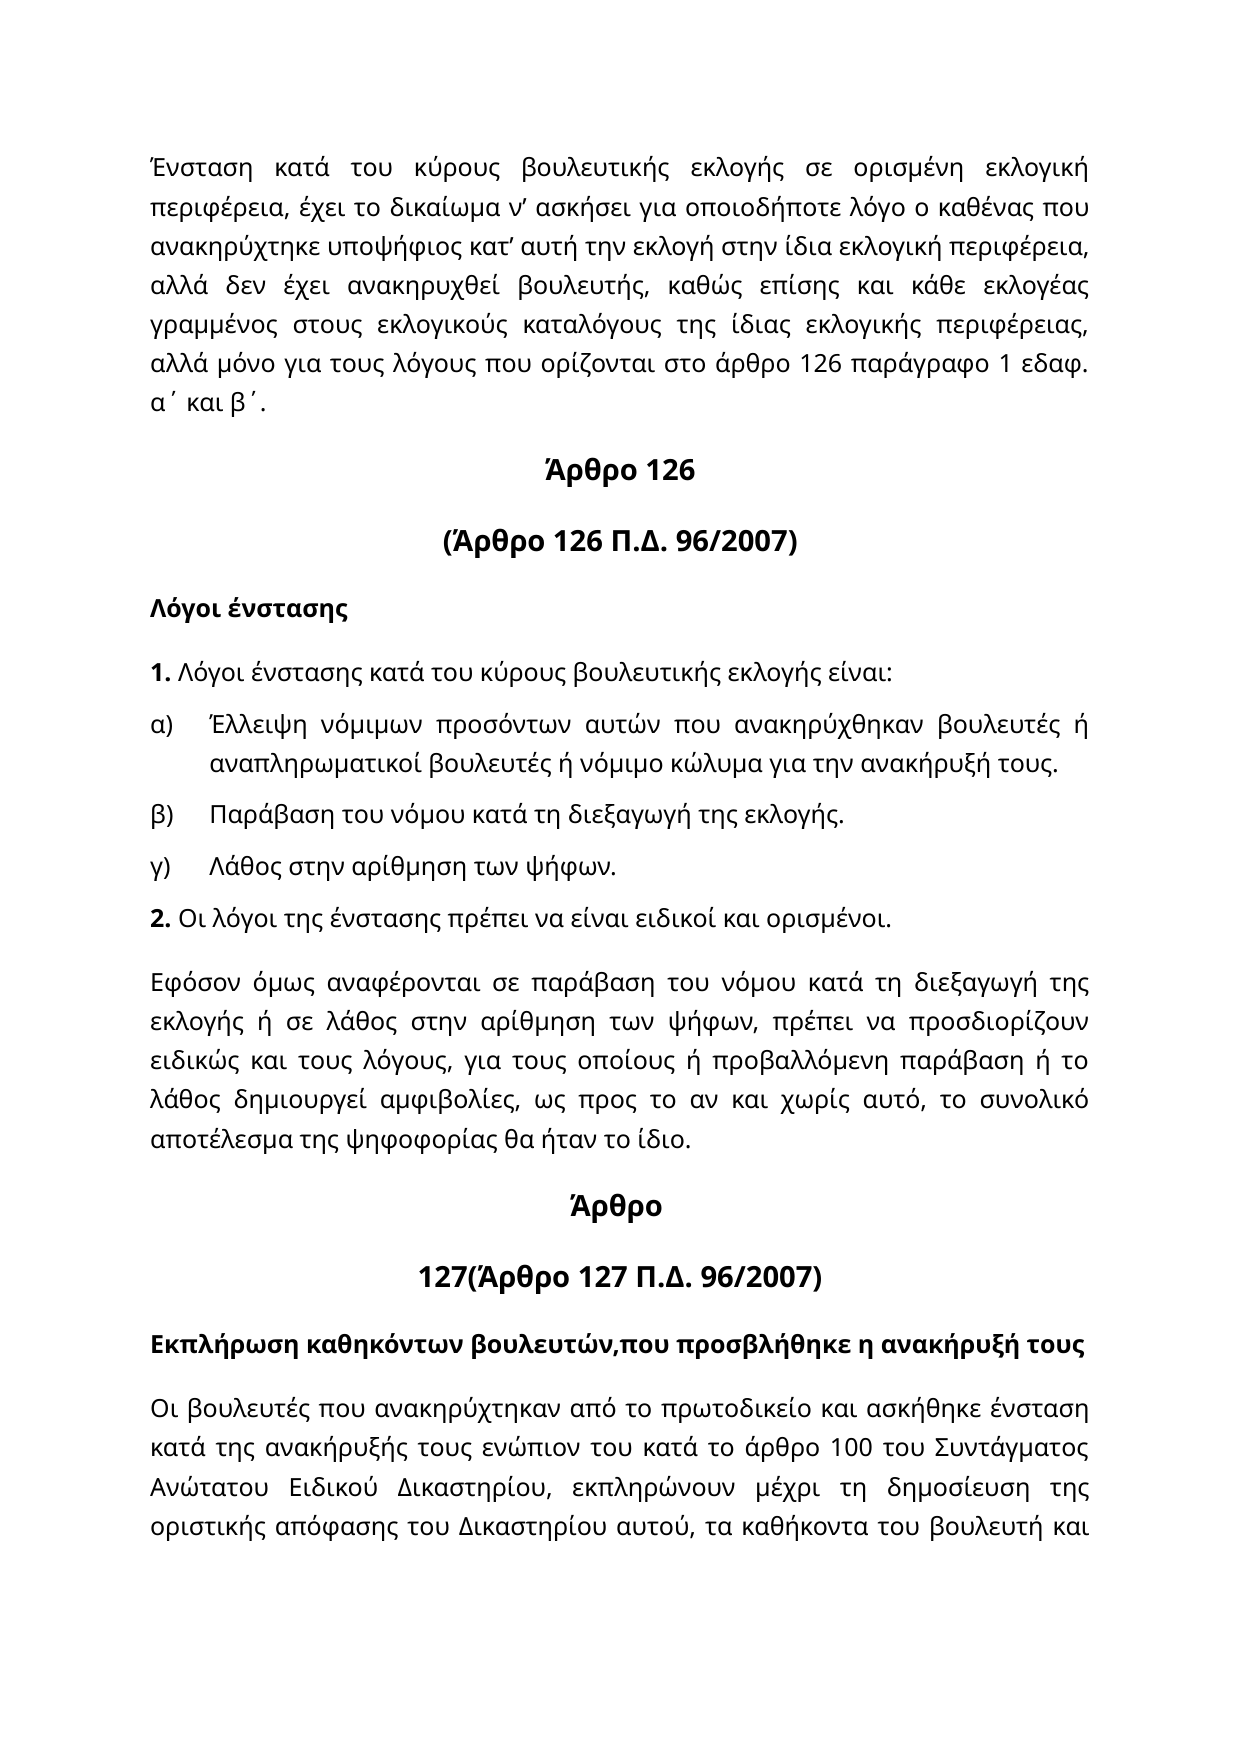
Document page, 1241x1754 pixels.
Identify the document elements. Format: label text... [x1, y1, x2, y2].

subtitle Άρθρο 126 [150, 449, 1090, 489]
subtitle (Άρθρο 126 Π.Δ. 96/2007) [150, 520, 1090, 559]
text Οι βουλευτές που ανακηρύχτηκαν από το πρωτοδικείο και ασκήθηκε ένσταση κατά της ανακήρυξής τους ενώπιον του κατά το άρθρο 100 του Συντάγματος Ανώτατου Ειδικού Δικαστηρίου, εκπληρώνουν μέχρι τη δημοσίευση της οριστικής απόφασης του Δικαστηρίου αυτού, τα καθήκοντα του βουλευτή και [150, 1391, 1090, 1542]
list β) Παράβαση του νόμου κατά τη διεξαγωγή της εκλογής. [150, 797, 1090, 831]
text Εκπλήρωση καθηκόντων βουλευτών,που προσβλήθηκε η ανακήρυξή τους [150, 1327, 1090, 1361]
subtitle 127(Άρθρο 127 Π.Δ. 96/2007) [150, 1256, 1090, 1296]
text 1. Λόγοι ένστασης κατά του κύρους βουλευτικής εκλογής είναι: [150, 654, 1090, 689]
text Εφόσον όμως αναφέρονται σε παράβαση του νόμου κατά τη διεξαγωγή της εκλογής ή σε λάθος στην αρίθμηση των ψήφων, πρέπει να προσδιορίζουν ειδικώς και τους λόγους, για τους οποίους ή προβαλλόμενη παράβαση ή το λάθος δημιουργεί αμφιβολίες, ως προς το αν και χωρίς αυτό, το συνολικό αποτέλεσμα της ψηφοφορίας θα ήταν το ίδιο. [150, 964, 1090, 1155]
list γ) Λάθος στην αρίθμηση των ψήφων. [150, 849, 1090, 883]
text 2. Οι λόγοι της ένστασης πρέπει να είναι ειδικοί και ορισμένοι. [150, 900, 1090, 934]
text Λόγοι ένστασης [150, 590, 1090, 624]
text Ένσταση κατά του κύρους βουλευτικής εκλογής σε ορισμένη εκλογική περιφέρεια, έχει το δικαίωμα ν’ ασκήσει για οποιοδήποτε λόγο ο καθένας που ανακηρύχτηκε υποψήφιος κατ’ αυτή την εκλογή στην ίδια εκλογική περιφέρεια, αλλά δεν έχει ανακηρυχθεί βουλευτής, καθώς επίσης και κάθε εκλογέας γραμμένος στους εκλογικούς καταλόγους της ίδιας εκλογικής περιφέρειας, αλλά μόνο για τους λόγους που ορίζονται στο άρθρο 126 παράγραφο 1 εδαφ. α΄ και β΄. [150, 150, 1090, 419]
list α) Έλλειψη νόμιμων προσόντων αυτών που ανακηρύχθηκαν βουλευτές ή αναπληρωματικοί βουλευτές ή νόμιμο κώλυμα για την ανακήρυξή τους. [150, 706, 1090, 779]
subtitle Άρθρο [150, 1185, 1090, 1225]
